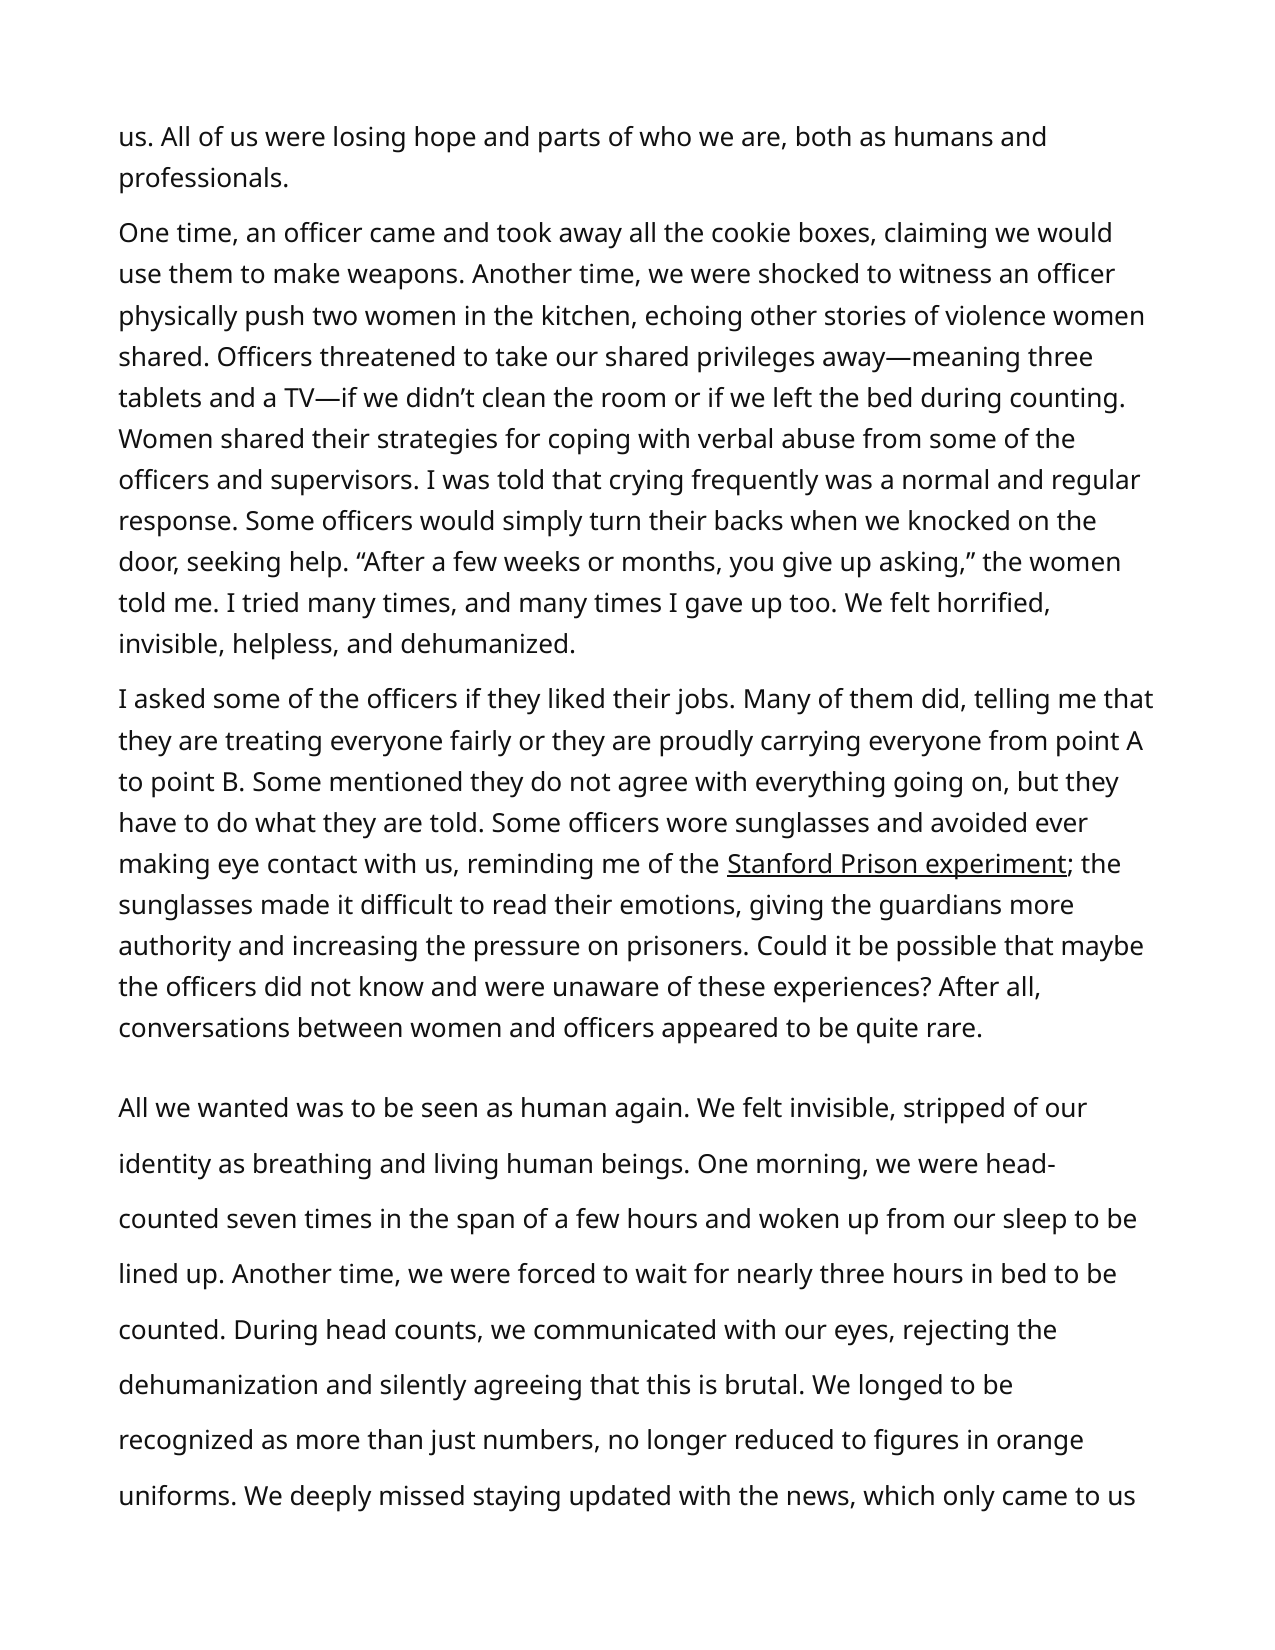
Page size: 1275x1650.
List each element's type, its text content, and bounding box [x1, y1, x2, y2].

text All we wanted was to be seen as human again. We felt invisible, stripped of our identity as breathing and living human beings. One morning, we were head-counted seven times in the span of a few hours and woken up from our sleep to be lined up. Another time, we were forced to wait for nearly three hours in bed to be counted. During head counts, we communicated with our eyes, rejecting the dehumanization and silently agreeing that this is brutal. We longed to be recognized as more than just numbers, no longer reduced to figures in orange uniforms. We deeply missed staying updated with the news, which only came to us [118, 1090, 1157, 1513]
text I asked some of the officers if they liked their jobs. Many of them did, telling me that they are treating everyone fairly or they are proudly carrying everyone from point A to point B. Some mentioned they do not agree with everything going on, but they have to do what they are told. Some officers wore sunglasses and avoided ever making eye contact with us, reminding me of the Stanford Prison experiment; the sunglasses made it difficult to read their emotions, giving the guardians more authority and increasing the pressure on prisoners. Could it be possible that maybe the officers did not know and were unaware of these experiences? After all, conversations between women and officers appeared to be quite rare. [118, 681, 1157, 1045]
text One time, an officer came and took away all the cookie boxes, claiming we would use them to make weapons. Another time, we were shocked to witness an officer physically push two women in the kitchen, echoing other stories of violence women shared. Officers threatened to take our shared privileges away—meaning three tablets and a TV—if we didn’t clean the room or if we left the bed during counting. Women shared their strategies for coping with verbal abuse from some of the officers and supervisors. I was told that crying frequently was a normal and regular response. Some officers would simply turn their backs when we knocked on the door, seeking help. “After a few weeks or months, you give up asking,’’ the women told me. I tried many times, and many times I gave up too. We felt horrified, invisible, helpless, and dehumanized. [118, 215, 1157, 661]
text us. All of us were losing hope and parts of who we are, both as humans and professionals. [118, 118, 1157, 195]
